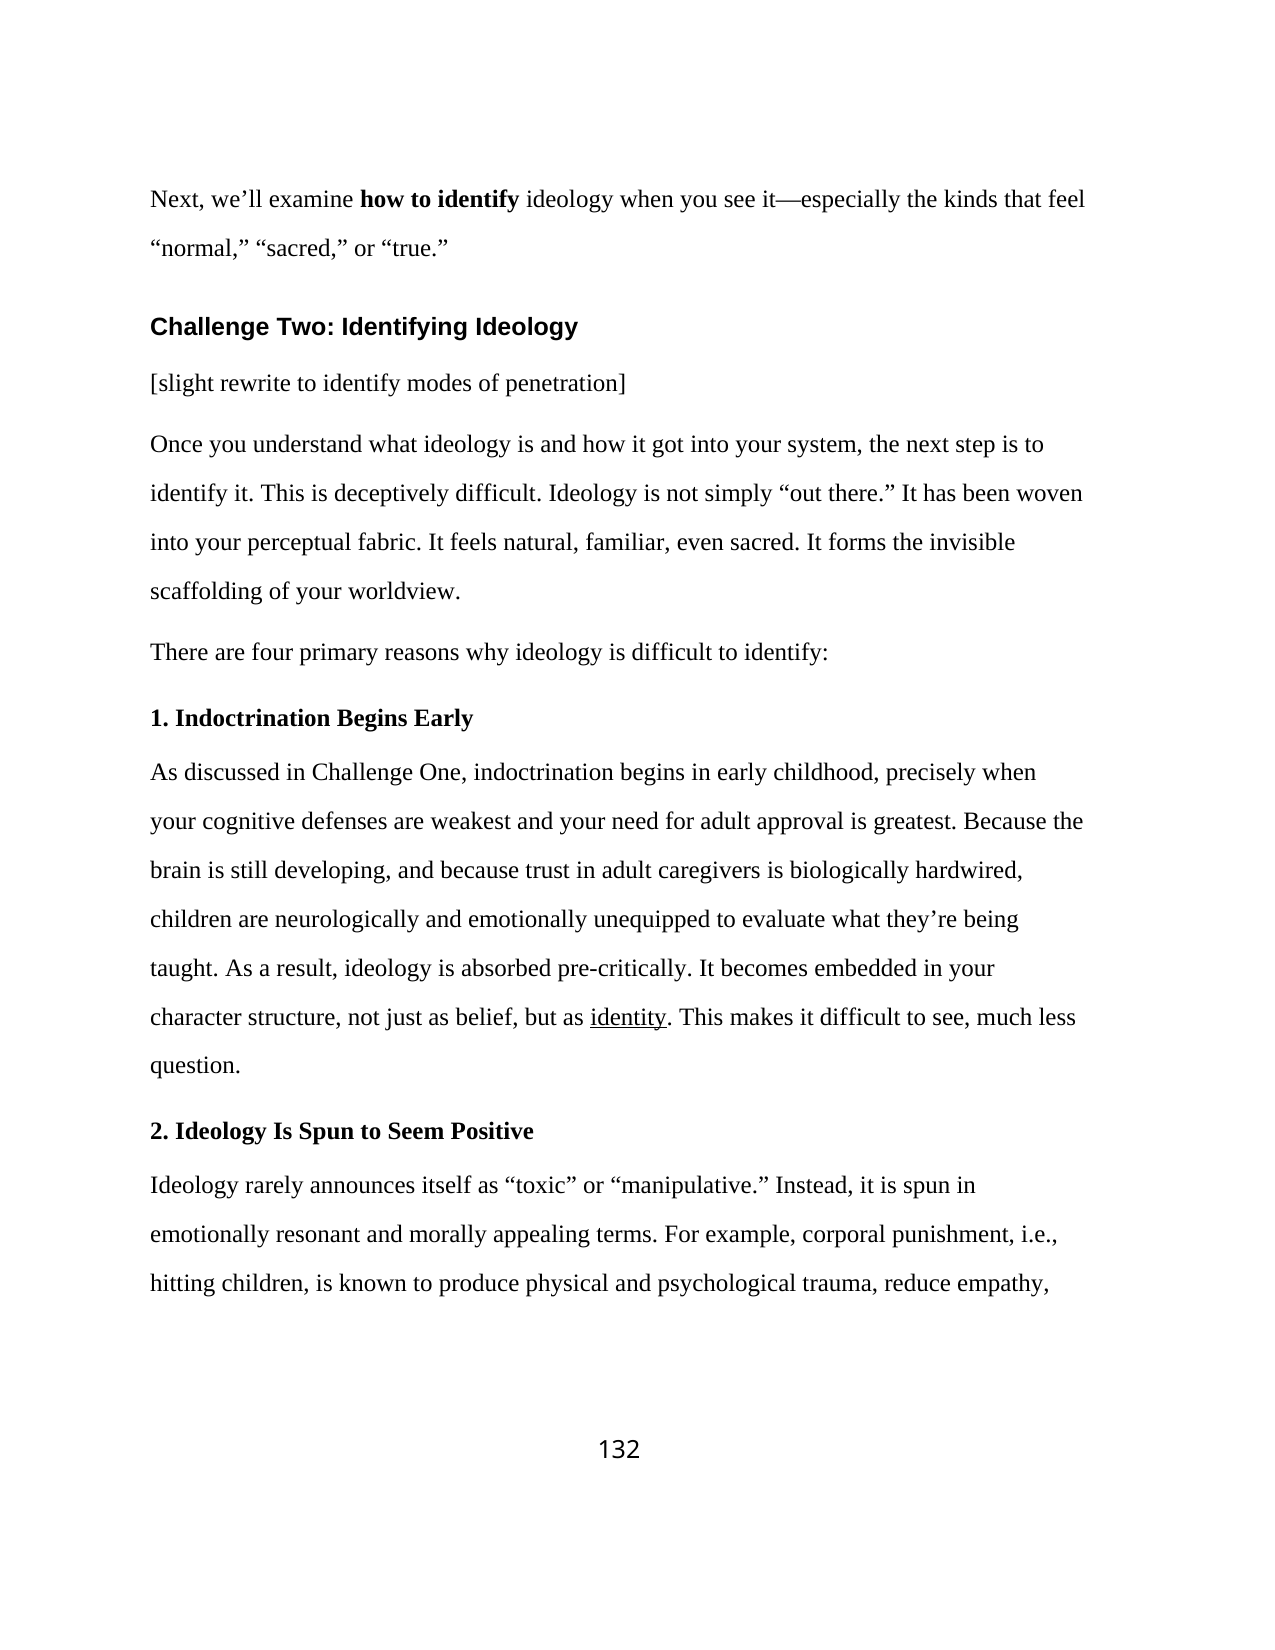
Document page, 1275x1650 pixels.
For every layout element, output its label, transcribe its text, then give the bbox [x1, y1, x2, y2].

text [slight rewrite to identify modes of penetration] [150, 368, 1087, 397]
text Ideology rarely announces itself as “toxic” or “manipulative.” Instead, it is spun in emotionally resonant and morally appealing terms. For example, corporal punishment, i.e., hitting children, is known to produce physical and psychological trauma, reduce empathy, [150, 1171, 1087, 1297]
subtitle 1. Indoctrination Begins Early [150, 703, 1087, 731]
text Next, we’ll examine how to identify ideology when you see it—especially the kinds that feel “normal,” “sacred,” or “true.” [150, 184, 1087, 262]
subtitle Challenge Two: Identifying Ideology [150, 312, 1087, 341]
subtitle 2. Ideology Is Spun to Seem Positive [150, 1116, 1087, 1145]
text Once you understand what ideology is and how it got into your system, the next step is to identify it. This is deceptively difficult. Ideology is not simply “out there.” It has been woven into your perceptual fabric. It feels natural, familiar, even sacred. It forms the invisible scaffolding of your worldview. [150, 429, 1087, 604]
text There are four primary reasons why ideology is difficult to identify: [150, 637, 1087, 666]
text As discussed in Challenge One, indoctrination begins in early childhood, precisely when your cognitive defenses are weakest and your need for adult approval is greatest. Because the brain is still developing, and because trust in adult caregivers is biologically hardwired, children are neurologically and emotionally unequipped to evaluate what they’re being taught. As a result, ideology is absorbed pre-critically. It becomes embedded in your character structure, not just as belief, but as identity. This makes it difficult to see, much less question. [150, 757, 1087, 1079]
